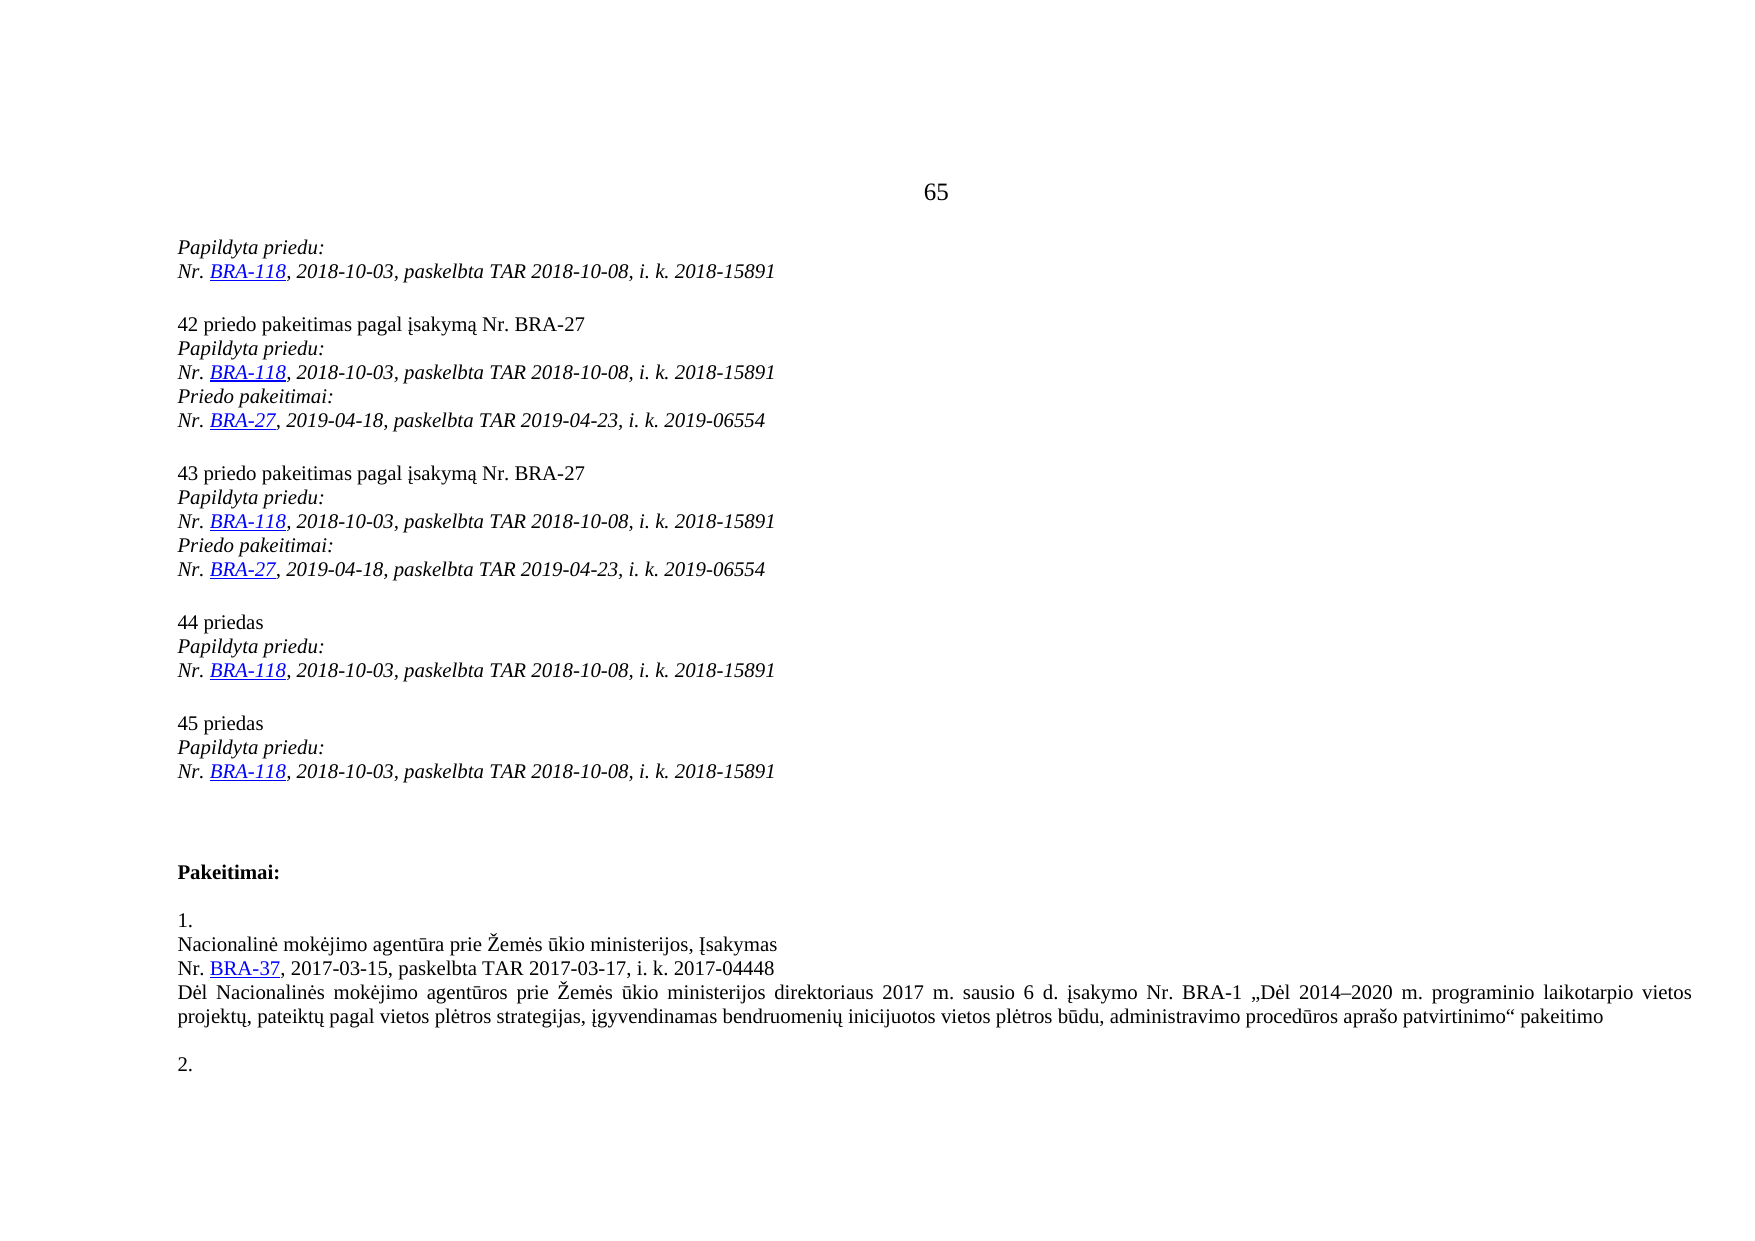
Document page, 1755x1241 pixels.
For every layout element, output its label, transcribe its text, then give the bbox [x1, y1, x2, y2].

text Nr. BRA-118, 2018-10-03, paskelbta TAR 2018-10-08, i. k. 2018-15891 [177, 509, 1695, 533]
text Nr. BRA-118, 2018-10-03, paskelbta TAR 2018-10-08, i. k. 2018-15891 [177, 658, 1695, 682]
text Nr. BRA-37, 2017-03-15, paskelbta TAR 2017-03-17, i. k. 2017-04448 [177, 956, 1695, 980]
text Nacionalinė mokėjimo agentūra prie Žemės ūkio ministerijos, Įsakymas [177, 932, 1695, 956]
text Nr. BRA-27, 2019-04-18, paskelbta TAR 2019-04-23, i. k. 2019-06554 [177, 408, 1695, 432]
text Dėl Nacionalinės mokėjimo agentūros prie Žemės ūkio ministerijos direktoriaus 2017 m. sausio 6 d. įsakymo Nr. BRA-1 „Dėl 2014–2020 m. programinio laikotarpio vietos projektų, pateiktų pagal vietos plėtros strategijas, įgyvendinamas bendruomenių inicijuotos vietos plėtros būdu, administravimo procedūros aprašo patvirtinimo“ pakeitimo [177, 980, 1695, 1028]
text Priedo pakeitimai: [177, 533, 1695, 557]
text Papildyta priedu: [177, 336, 1695, 360]
text Nr. BRA-118, 2018-10-03, paskelbta TAR 2018-10-08, i. k. 2018-15891 [177, 360, 1695, 384]
text Priedo pakeitimai: [177, 384, 1695, 408]
text 42 priedo pakeitimas pagal įsakymą Nr. BRA-27 [177, 312, 1695, 336]
text Nr. BRA-118, 2018-10-03, paskelbta TAR 2018-10-08, i. k. 2018-15891 [177, 759, 1695, 783]
text 43 priedo pakeitimas pagal įsakymą Nr. BRA-27 [177, 461, 1695, 485]
text 1. [177, 908, 1695, 932]
text Papildyta priedu: [177, 485, 1695, 509]
text Papildyta priedu: [177, 735, 1695, 759]
text 2. [177, 1052, 1695, 1076]
text Nr. BRA-118, 2018-10-03, paskelbta TAR 2018-10-08, i. k. 2018-15891 [177, 259, 1695, 283]
text Papildyta priedu: [177, 634, 1695, 658]
text 45 priedas [177, 711, 1695, 735]
text Papildyta priedu: [177, 235, 1695, 259]
text Nr. BRA-27, 2019-04-18, paskelbta TAR 2019-04-23, i. k. 2019-06554 [177, 557, 1695, 581]
text Pakeitimai: [177, 860, 1695, 884]
text 44 priedas [177, 610, 1695, 634]
